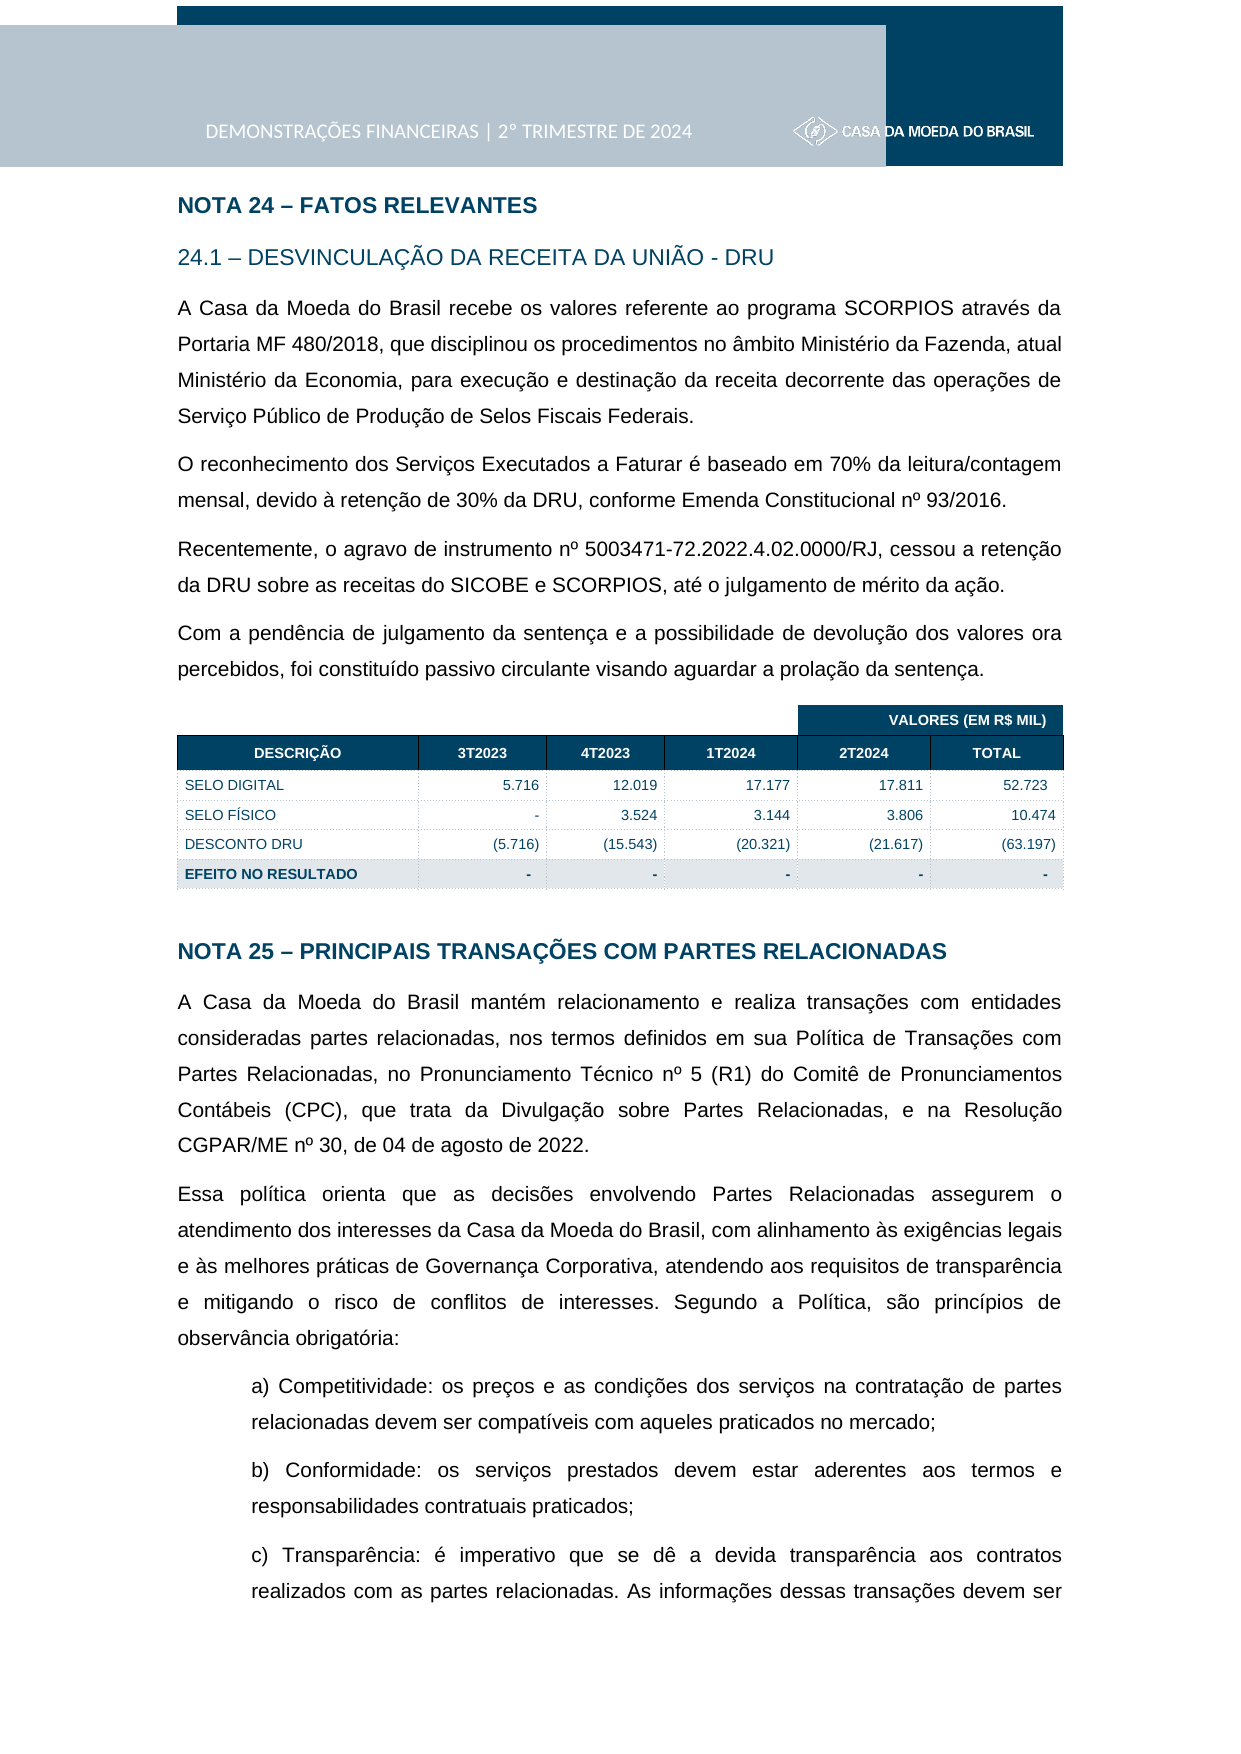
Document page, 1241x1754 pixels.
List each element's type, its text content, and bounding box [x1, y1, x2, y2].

table_cell 52.723 [930, 770, 1063, 800]
text Essa política orienta que as decisões envolvendo Partes Relacionadas assegurem o atendimento dos interesses da Casa da Moeda do Brasil, com alinhamento às exigências legais e às melhores práticas de Governança Corporativa, atendendo aos requisitos de transparência e mitigando o risco de conflitos de interesses. Segundo a Política, são princípios de observância obrigatória: [177, 1182, 1063, 1349]
table_cell - [546, 859, 664, 888]
table_cell 1T2024 [665, 736, 797, 770]
table_cell TOTAL [931, 736, 1063, 770]
table_header [798, 705, 872, 735]
table_cell DESCRIÇÃO [178, 736, 418, 770]
table_cell SELO FÍSICO [177, 800, 418, 829]
table_cell (15.543) [546, 829, 664, 859]
table_cell 3.806 [798, 800, 930, 829]
table_cell - [798, 859, 930, 888]
subtitle NOTA 25 – PRINCIPAIS TRANSAÇÕES COM PARTES RELACIONADAS [177, 938, 1063, 964]
table_header [665, 705, 797, 735]
table_header [177, 705, 418, 735]
text A Casa da Moeda do Brasil mantém relacionamento e realiza transações com entidades consideradas partes relacionadas, nos termos definidos em sua Política de Transações com Partes Relacionadas, no Pronunciamento Técnico nº 5 (R1) do Comitê de Pronunciamentos Contábeis (CPC), que trata da Divulgação sobre Partes Relacionadas, e na Resolução CGPAR/ME nº 30, de 04 de agosto de 2022. [177, 989, 1063, 1157]
table_cell 12.019 [546, 770, 664, 800]
table_header VALORES (EM R$ MIL) [872, 705, 1063, 735]
table_cell 3.144 [665, 800, 797, 829]
text 24.1 – DESVINCULAÇÃO DA RECEITA DA UNIÃO - DRU [177, 244, 1063, 270]
table_cell 10.474 [930, 800, 1063, 829]
table_cell 17.177 [665, 770, 797, 800]
table_cell 3T2023 [419, 736, 546, 770]
text a) Competitividade: os preços e as condições dos serviços na contratação de partes relacionadas devem ser compatíveis com aqueles praticados no mercado; [251, 1374, 1063, 1434]
table_cell (21.617) [798, 829, 930, 859]
table_cell 5.716 [418, 770, 546, 800]
table_cell 3.524 [546, 800, 664, 829]
table_cell 4T2023 [547, 736, 664, 770]
table_cell (63.197) [930, 829, 1063, 859]
table_cell - [930, 859, 1063, 888]
table_cell EFEITO NO RESULTADO [177, 859, 418, 888]
table_cell (20.321) [665, 829, 797, 859]
text c) Transparência: é imperativo que se dê a devida transparência aos contratos realizados com as partes relacionadas. As informações dessas transações devem ser [251, 1543, 1063, 1603]
table_cell - [665, 859, 797, 888]
text Com a pendência de julgamento da sentença e a possibilidade de devolução dos valores ora percebidos, foi constituído passivo circulante visando aguardar a prolação da sentença. [177, 621, 1063, 681]
text A Casa da Moeda do Brasil recebe os valores referente ao programa SCORPIOS através da Portaria MF 480/2018, que disciplinou os procedimentos no âmbito Ministério da Fazenda, atual Ministério da Economia, para execução e destinação da receita decorrente das operações de Serviço Público de Produção de Selos Fiscais Federais. [177, 296, 1063, 428]
table_cell 17.811 [798, 770, 930, 800]
table_cell - [418, 859, 546, 888]
subtitle NOTA 24 – FATOS RELEVANTES [177, 192, 1063, 218]
text O reconhecimento dos Serviços Executados a Faturar é baseado em 70% da leitura/contagem mensal, devido à retenção de 30% da DRU, conforme Emenda Constitucional nº 93/2016. [177, 452, 1063, 512]
table_cell - [418, 800, 546, 829]
table_header [418, 705, 546, 735]
table_cell SELO DIGITAL [177, 770, 418, 800]
table_cell DESCONTO DRU [177, 829, 418, 859]
table_header [546, 705, 664, 735]
table_cell 2T2024 [798, 736, 930, 770]
text b) Conformidade: os serviços prestados devem estar aderentes aos termos e responsabilidades contratuais praticados; [251, 1458, 1063, 1518]
table_cell (5.716) [418, 829, 546, 859]
text Recentemente, o agravo de instrumento nº 5003471-72.2022.4.02.0000/RJ, cessou a retenção da DRU sobre as receitas do SICOBE e SCORPIOS, até o julgamento de mérito da ação. [177, 537, 1063, 596]
